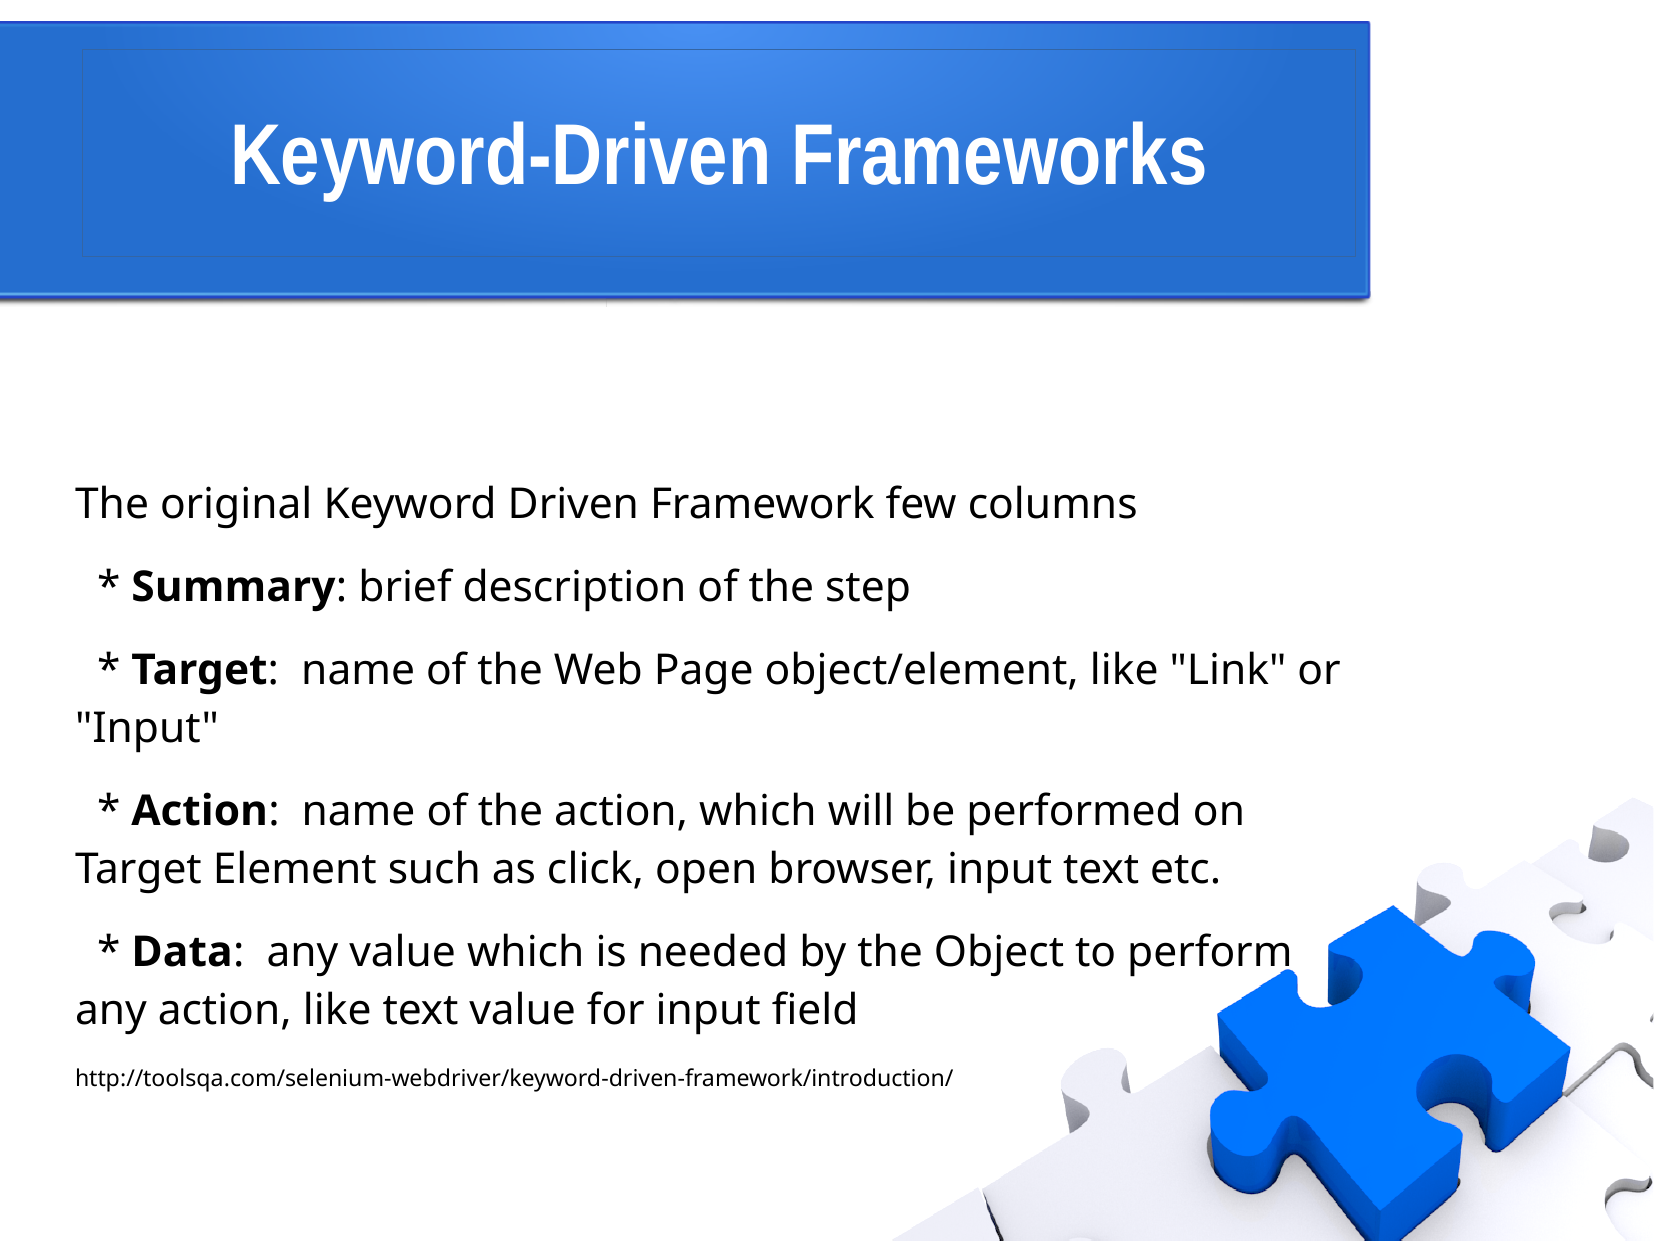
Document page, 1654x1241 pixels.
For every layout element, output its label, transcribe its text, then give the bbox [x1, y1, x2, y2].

title Keyword-Driven Frameworks [82, 49, 1356, 257]
list The original Keyword Driven Framework few columns * Summary: brief description of the step * Target: name of the Web Page object/element, like "Link" or "Input" * Action: name of the action, which will be performed on Target Element such as click, open browser, input text etc. * Data: any value which is needed by the Object to perform any action, like text value for input field http://toolsqa.com/selenium-webdriver/keyword-driven-framework/introduction/ [75, 390, 1373, 1094]
picture [872, 655, 1654, 1241]
picture [0, 21, 1375, 307]
